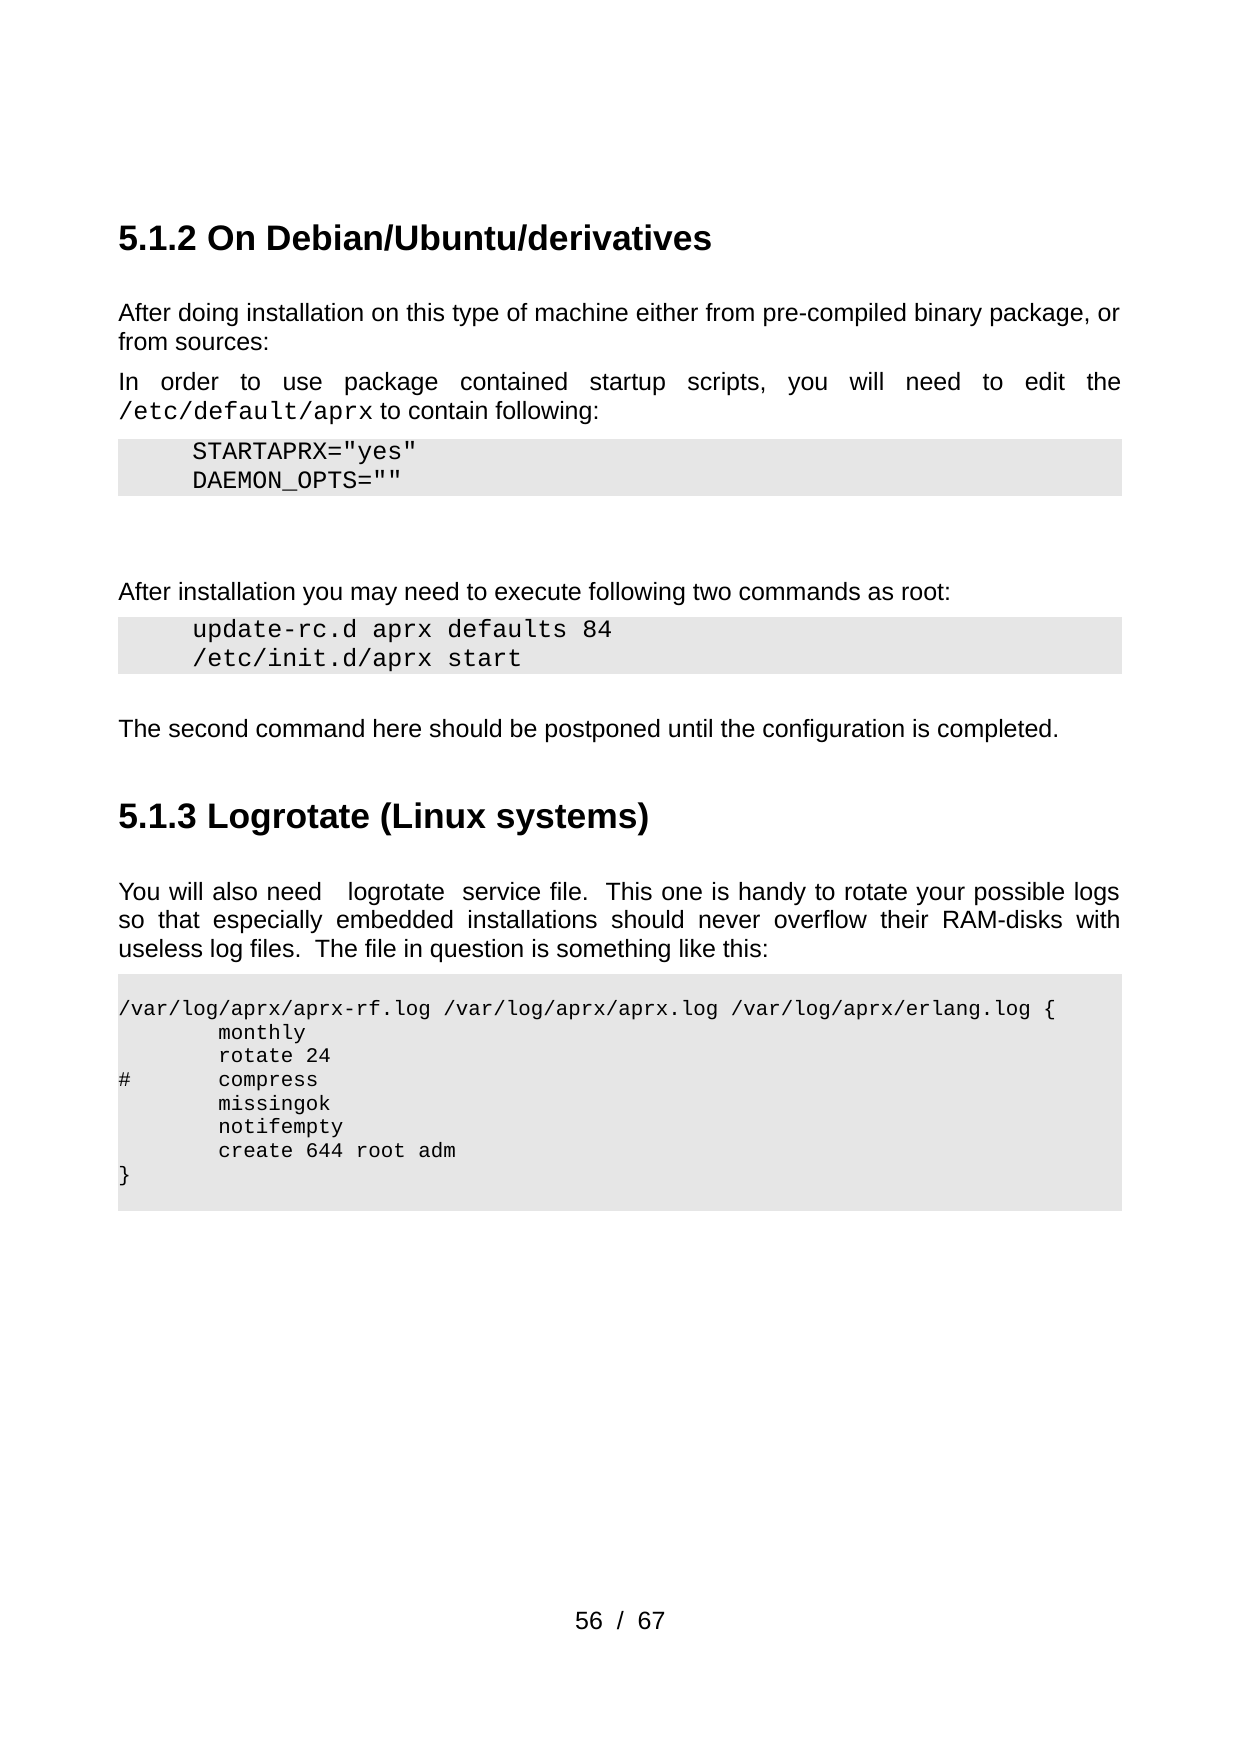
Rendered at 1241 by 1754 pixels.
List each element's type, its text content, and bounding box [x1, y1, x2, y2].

subtitle Logrotate (Linux systems) [118, 795, 1122, 836]
text In order to use package contained startup scripts, you will need to edit the /etc/default/aprx to contain following: [118, 367, 1122, 427]
text } [118, 1164, 1122, 1187]
text notifempty [118, 1116, 1122, 1140]
subtitle On Debian/Ubuntu/derivatives [118, 217, 1122, 258]
text monthly [118, 1022, 1122, 1046]
text STARTAPRX="yes" [118, 439, 1122, 467]
text update-rc.d aprx defaults 84 [118, 617, 1122, 645]
text You will also need logrotate service file. This one is handy to rotate your possible logs so that especially embedded installations should never overflow their RAM-disks with useless log files. The file in question is something like this: [118, 877, 1122, 963]
text # compress [118, 1069, 1122, 1093]
text After doing installation on this type of machine either from pre-compiled binary package, or from sources: [118, 298, 1122, 356]
text After installation you may need to execute following two commands as root: [118, 577, 1122, 605]
text create 644 root adm [118, 1140, 1122, 1164]
text /etc/init.d/aprx start [118, 645, 1122, 674]
text The second command here should be postponed until the configuration is completed. [118, 714, 1122, 743]
text missingok [118, 1093, 1122, 1116]
text /var/log/aprx/aprx-rf.log /var/log/aprx/aprx.log /var/log/aprx/erlang.log { [118, 998, 1122, 1022]
text DAEMON_OPTS="" [118, 467, 1122, 496]
text rotate 24 [118, 1046, 1122, 1069]
